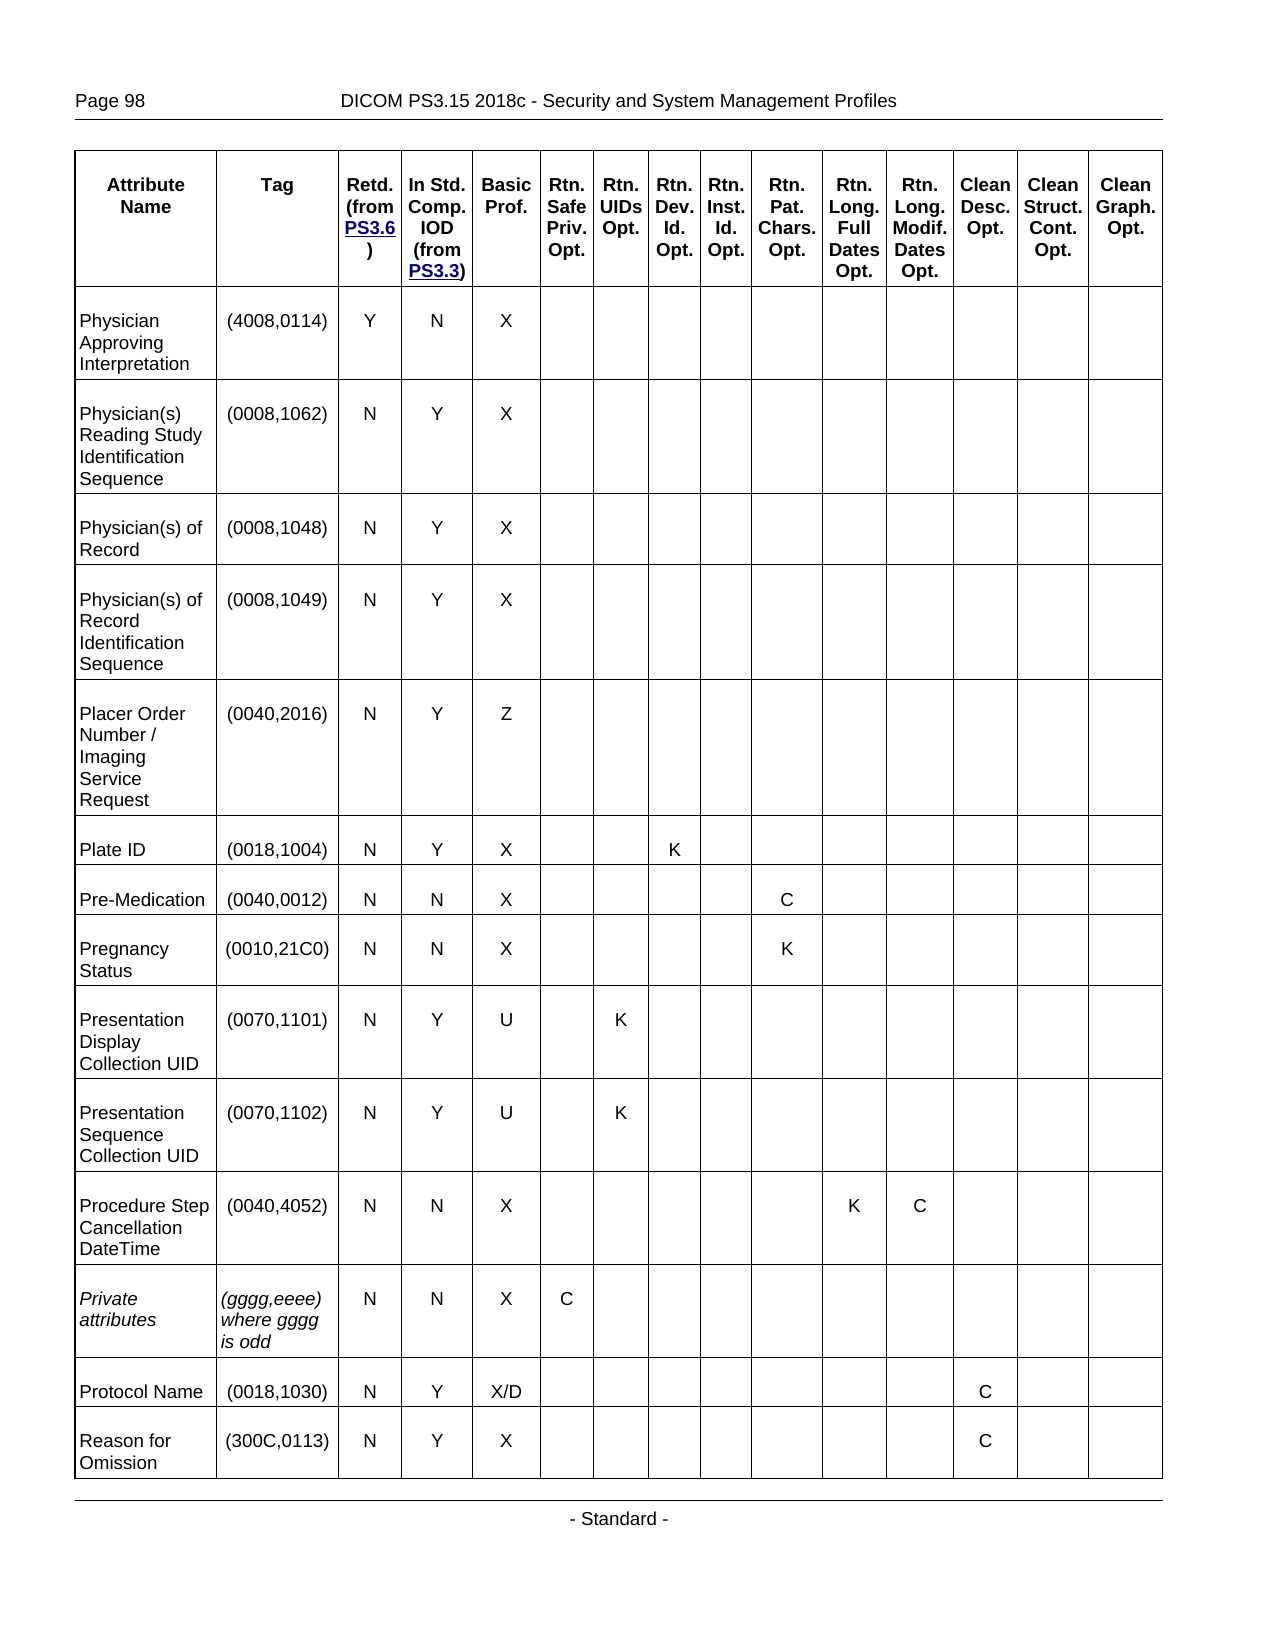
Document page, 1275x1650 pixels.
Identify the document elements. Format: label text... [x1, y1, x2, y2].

table_cell [594, 816, 648, 864]
table_cell [649, 986, 700, 1078]
table_cell N [339, 494, 401, 564]
table_cell [752, 1407, 822, 1477]
table_cell X [473, 865, 540, 914]
table_cell (0018,1030) [217, 1358, 338, 1406]
table_cell [701, 1358, 751, 1406]
table_cell [1018, 816, 1088, 864]
table_header Rtn. Safe Priv. Opt. [541, 151, 593, 286]
table_cell [594, 287, 648, 379]
table_cell X [473, 1407, 540, 1477]
table_cell [887, 865, 953, 914]
table_header Rtn. Long. Modif. Dates Opt. [887, 151, 953, 286]
table_cell [1018, 986, 1088, 1078]
table_cell [823, 565, 886, 679]
table_cell [541, 915, 593, 985]
table_header Basic Prof. [473, 151, 540, 286]
table_cell [752, 1172, 822, 1264]
table_cell (0008,1062) [217, 380, 338, 493]
table_cell Y [402, 494, 472, 564]
table_header Attribute Name [76, 151, 216, 286]
table_cell C [541, 1265, 593, 1357]
table_cell [1089, 494, 1162, 564]
table_cell [887, 680, 953, 815]
table_cell [1089, 680, 1162, 815]
table_cell [1018, 287, 1088, 379]
table_cell X/D [473, 1358, 540, 1406]
table_cell Y [402, 1358, 472, 1406]
table_cell [752, 1079, 822, 1171]
table_cell [541, 1172, 593, 1264]
table_cell [594, 915, 648, 985]
table_cell X [473, 816, 540, 864]
table_cell [887, 1265, 953, 1357]
table_cell [954, 680, 1017, 815]
table_cell [1089, 1358, 1162, 1406]
table_cell Pre-Medication [76, 865, 216, 914]
table_cell [954, 865, 1017, 914]
table_cell (0070,1102) [217, 1079, 338, 1171]
table_cell C [954, 1358, 1017, 1406]
table_cell N [339, 816, 401, 864]
table_cell C [954, 1407, 1017, 1477]
table_cell Pregnancy Status [76, 915, 216, 985]
table_cell [541, 865, 593, 914]
table_cell [954, 494, 1017, 564]
table_cell Y [402, 380, 472, 493]
table_cell [649, 565, 700, 679]
table_cell [823, 865, 886, 914]
table_cell N [339, 565, 401, 679]
table_cell [823, 1358, 886, 1406]
table_cell Procedure Step Cancellation DateTime [76, 1172, 216, 1264]
table_cell [1018, 1172, 1088, 1264]
table_cell N [339, 865, 401, 914]
table_cell [701, 287, 751, 379]
table_cell N [402, 915, 472, 985]
table_header Rtn. Inst. Id. Opt. [701, 151, 751, 286]
table_header Rtn. Dev. Id. Opt. [649, 151, 700, 286]
table_cell U [473, 986, 540, 1078]
table_cell [541, 1358, 593, 1406]
table_cell [1018, 915, 1088, 985]
table_cell Physician Approving Interpretation [76, 287, 216, 379]
table_cell [541, 1079, 593, 1171]
table_cell N [339, 1172, 401, 1264]
table_cell Y [402, 1079, 472, 1171]
table_cell [887, 816, 953, 864]
table_cell N [339, 1079, 401, 1171]
table_cell U [473, 1079, 540, 1171]
table_cell [752, 287, 822, 379]
table_cell [541, 565, 593, 679]
table_cell [701, 380, 751, 493]
table_cell Placer Order Number / Imaging Service Request [76, 680, 216, 815]
table_cell [649, 1172, 700, 1264]
table_cell [1089, 1172, 1162, 1264]
table_cell Y [339, 287, 401, 379]
table_cell [1018, 1265, 1088, 1357]
table_cell [701, 865, 751, 914]
table_cell [649, 915, 700, 985]
table_cell Physician(s) of Record [76, 494, 216, 564]
table_header In Std. Comp. IOD (from PS3.3) [402, 151, 472, 286]
table_cell [954, 915, 1017, 985]
table_cell [649, 1358, 700, 1406]
table_cell [701, 986, 751, 1078]
table_cell [541, 816, 593, 864]
table_cell Physician(s) Reading Study Identification Sequence [76, 380, 216, 493]
table_cell [594, 1358, 648, 1406]
table_cell [954, 1172, 1017, 1264]
table_header Clean Graph. Opt. [1089, 151, 1162, 286]
table_cell [1089, 915, 1162, 985]
table_cell [701, 680, 751, 815]
table_cell [649, 287, 700, 379]
table_cell [594, 1407, 648, 1477]
table_cell [752, 986, 822, 1078]
table_cell X [473, 287, 540, 379]
table_cell [594, 865, 648, 914]
table_cell [594, 1265, 648, 1357]
table_cell (gggg,eeee) where gggg is odd [217, 1265, 338, 1357]
table_cell X [473, 1265, 540, 1357]
table_cell [1018, 1407, 1088, 1477]
table_cell [541, 287, 593, 379]
table_header Rtn. Long. Full Dates Opt. [823, 151, 886, 286]
table_cell (0070,1101) [217, 986, 338, 1078]
table_cell [541, 1407, 593, 1477]
table_cell [1089, 380, 1162, 493]
table_cell [823, 986, 886, 1078]
table_cell [752, 565, 822, 679]
table_cell N [402, 1265, 472, 1357]
table_cell N [339, 1265, 401, 1357]
table_cell [1089, 287, 1162, 379]
table_cell N [402, 1172, 472, 1264]
table_cell X [473, 565, 540, 679]
table_cell [1089, 565, 1162, 679]
table_cell [1018, 565, 1088, 679]
table_header Rtn. UIDs Opt. [594, 151, 648, 286]
table_cell [1089, 986, 1162, 1078]
table_cell [1018, 380, 1088, 493]
table_cell K [594, 1079, 648, 1171]
table_cell [541, 986, 593, 1078]
table_cell [887, 1407, 953, 1477]
table_cell [823, 680, 886, 815]
table_cell [823, 915, 886, 985]
table_cell (0008,1048) [217, 494, 338, 564]
table_cell [1018, 865, 1088, 914]
table_cell [1089, 865, 1162, 914]
table_cell (0008,1049) [217, 565, 338, 679]
table_cell Y [402, 1407, 472, 1477]
table_cell (0040,4052) [217, 1172, 338, 1264]
table_cell [752, 380, 822, 493]
table_cell [823, 494, 886, 564]
table_cell [701, 494, 751, 564]
table_cell [1018, 1079, 1088, 1171]
table_cell [887, 380, 953, 493]
table_cell [1089, 1079, 1162, 1171]
table_cell N [339, 380, 401, 493]
table_cell [701, 565, 751, 679]
table_header Clean Struct. Cont. Opt. [1018, 151, 1088, 286]
table_cell [594, 565, 648, 679]
table_cell [752, 680, 822, 815]
table_cell Y [402, 986, 472, 1078]
table_cell [649, 1407, 700, 1477]
table_cell [1089, 1265, 1162, 1357]
table_cell [752, 494, 822, 564]
table_cell K [594, 986, 648, 1078]
table_cell [1089, 1407, 1162, 1477]
table_cell [701, 1079, 751, 1171]
table_cell [541, 494, 593, 564]
table_cell Y [402, 565, 472, 679]
table_cell [541, 680, 593, 815]
table_cell C [752, 865, 822, 914]
table_cell (0010,21C0) [217, 915, 338, 985]
table_cell [954, 287, 1017, 379]
table_cell [954, 986, 1017, 1078]
table_cell Presentation Display Collection UID [76, 986, 216, 1078]
table_cell Private attributes [76, 1265, 216, 1357]
table_cell [954, 380, 1017, 493]
table_cell Protocol Name [76, 1358, 216, 1406]
table_cell K [823, 1172, 886, 1264]
table_cell [887, 915, 953, 985]
table_cell [887, 986, 953, 1078]
table_cell [887, 494, 953, 564]
table_cell N [339, 1358, 401, 1406]
table_cell [823, 287, 886, 379]
table_cell [752, 1358, 822, 1406]
table_cell [823, 1265, 886, 1357]
table_cell [701, 816, 751, 864]
table_cell N [339, 680, 401, 815]
table_cell [701, 915, 751, 985]
table_cell [823, 1079, 886, 1171]
table_cell [649, 1079, 700, 1171]
table_cell Reason for Omission [76, 1407, 216, 1477]
table_cell [823, 380, 886, 493]
table_cell Y [402, 816, 472, 864]
table_cell [701, 1172, 751, 1264]
table_cell [1018, 494, 1088, 564]
table_cell [594, 1172, 648, 1264]
table_cell N [402, 865, 472, 914]
table_cell [887, 1079, 953, 1171]
table_cell K [752, 915, 822, 985]
table_cell (0040,2016) [217, 680, 338, 815]
table_cell [649, 494, 700, 564]
table_cell Plate ID [76, 816, 216, 864]
table_cell [887, 565, 953, 679]
table_cell N [339, 915, 401, 985]
table_cell [954, 1079, 1017, 1171]
table_cell [701, 1265, 751, 1357]
table_cell [887, 1358, 953, 1406]
table_cell [752, 816, 822, 864]
table_header Clean Desc. Opt. [954, 151, 1017, 286]
table_cell (0040,0012) [217, 865, 338, 914]
table_cell [823, 816, 886, 864]
table_header Tag [217, 151, 338, 286]
table_cell [887, 287, 953, 379]
table_cell [594, 680, 648, 815]
table_cell [1089, 816, 1162, 864]
table_cell C [887, 1172, 953, 1264]
table_cell X [473, 494, 540, 564]
table_cell Y [402, 680, 472, 815]
table_cell [954, 565, 1017, 679]
table_header Rtn. Pat. Chars. Opt. [752, 151, 822, 286]
table_cell Presentation Sequence Collection UID [76, 1079, 216, 1171]
table_cell [649, 680, 700, 815]
table_cell (4008,0114) [217, 287, 338, 379]
table_cell [1018, 680, 1088, 815]
table_cell K [649, 816, 700, 864]
table_cell [954, 1265, 1017, 1357]
table_cell N [402, 287, 472, 379]
table_cell [823, 1407, 886, 1477]
table_cell (0018,1004) [217, 816, 338, 864]
table_cell [649, 865, 700, 914]
table_cell [594, 380, 648, 493]
table_cell [649, 1265, 700, 1357]
table_cell X [473, 380, 540, 493]
table_cell [594, 494, 648, 564]
table_cell [649, 380, 700, 493]
table_cell X [473, 1172, 540, 1264]
table_header Retd. (from PS3.6) [339, 151, 401, 286]
table_cell Z [473, 680, 540, 815]
table_cell N [339, 986, 401, 1078]
table_cell [954, 816, 1017, 864]
table_cell [541, 380, 593, 493]
table_cell N [339, 1407, 401, 1477]
table_cell [701, 1407, 751, 1477]
table_cell Physician(s) of Record Identification Sequence [76, 565, 216, 679]
table_cell (300C,0113) [217, 1407, 338, 1477]
table_cell [752, 1265, 822, 1357]
table_cell [1018, 1358, 1088, 1406]
table_cell X [473, 915, 540, 985]
